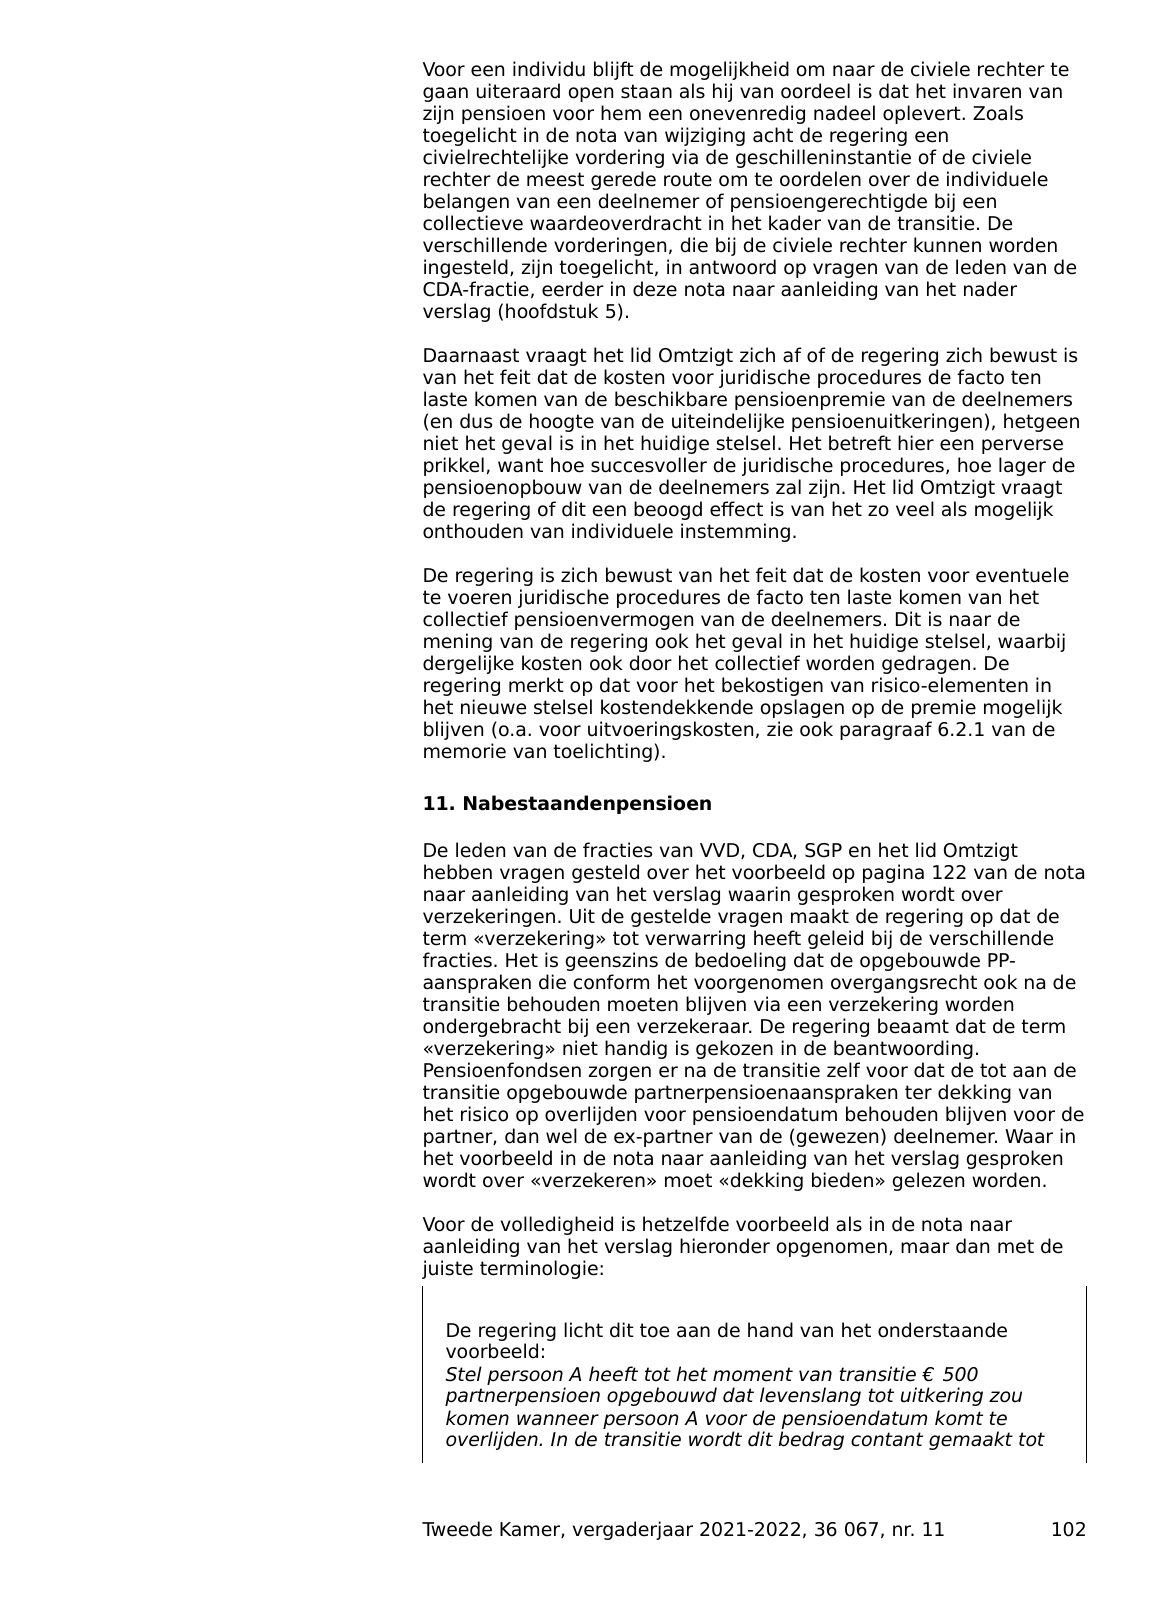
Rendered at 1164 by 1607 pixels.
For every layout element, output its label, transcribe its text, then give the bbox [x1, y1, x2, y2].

text Voor de volledigheid is hetzelfde voorbeeld als in de nota naar aanleiding van het verslag hieronder opgenomen, maar dan met de juiste terminologie: [422, 1214, 1087, 1279]
text Daarnaast vraagt het lid Omtzigt zich af of de regering zich bewust is van het feit dat de kosten voor juridische procedures de facto ten laste komen van de beschikbare pensioenpremie van de deelnemers (en dus de hoogte van de uiteindelijke pensioenuitkeringen), hetgeen niet het geval is in het huidige stelsel. Het betreft hier een perverse prikkel, want hoe succesvoller de juridische procedures, hoe lager de pensioenopbouw van de deelnemers zal zijn. Het lid Omtzigt vraagt de regering of dit een beoogd effect is van het zo veel als mogelijk onthouden van individuele instemming. [422, 345, 1087, 543]
text De regering is zich bewust van het feit dat de kosten voor eventuele te voeren juridische procedures de facto ten laste komen van het collectief pensioenvermogen van de deelnemers. Dit is naar de mening van de regering ook het geval in het huidige stelsel, waarbij dergelijke kosten ook door het collectief worden gedragen. De regering merkt op dat voor het bekostigen van risico-elementen in het nieuwe stelsel kostendekkende opslagen op de premie mogelijk blijven (o.a. voor uitvoeringskosten, zie ook paragraaf 6.2.1 van de memorie van toelichting). [422, 565, 1087, 763]
table_header De regering licht dit toe aan de hand van het onderstaande voorbeeld: Stel persoon A heeft tot het moment van transitie € 500 partnerpensioen opgebouwd dat levenslang tot uitkering zou komen wanneer persoon A voor de pensioendatum komt te overlijden. In de transitie wordt dit bedrag contant gemaakt tot [423, 1286, 1086, 1463]
text Voor een individu blijft de mogelijkheid om naar de civiele rechter te gaan uiteraard open staan als hij van oordeel is dat het invaren van zijn pensioen voor hem een onevenredig nadeel oplevert. Zoals toegelicht in de nota van wijziging acht de regering een civielrechtelijke vordering via de geschilleninstantie of de civiele rechter de meest gerede route om te oordelen over de individuele belangen van een deelnemer of pensioengerechtigde bij een collectieve waardeoverdracht in het kader van de transitie. De verschillende vorderingen, die bij de civiele rechter kunnen worden ingesteld, zijn toegelicht, in antwoord op vragen van de leden van de CDA-fractie, eerder in deze nota naar aanleiding van het nader verslag (hoofdstuk 5). [422, 59, 1087, 323]
text De leden van de fracties van VVD, CDA, SGP en het lid Omtzigt hebben vragen gesteld over het voorbeeld op pagina 122 van de nota naar aanleiding van het verslag waarin gesproken wordt over verzekeringen. Uit de gestelde vragen maakt de regering op dat de term «verzekering» tot verwarring heeft geleid bij de verschillende fracties. Het is geenszins de bedoeling dat de opgebouwde PP-aanspraken die conform het voorgenomen overgangsrecht ook na de transitie behouden moeten blijven via een verzekering worden ondergebracht bij een verzekeraar. De regering beaamt dat de term «verzekering» niet handig is gekozen in de beantwoording. Pensioenfondsen zorgen er na de transitie zelf voor dat de tot aan de transitie opgebouwde partnerpensioenaanspraken ter dekking van het risico op overlijden voor pensioendatum behouden blijven voor de partner, dan wel de ex-partner van de (gewezen) deelnemer. Waar in het voorbeeld in de nota naar aanleiding van het verslag gesproken wordt over «verzekeren» moet «dekking bieden» gelezen worden. [422, 840, 1087, 1191]
subtitle 11. Nabestaandenpensioen [422, 793, 1087, 815]
